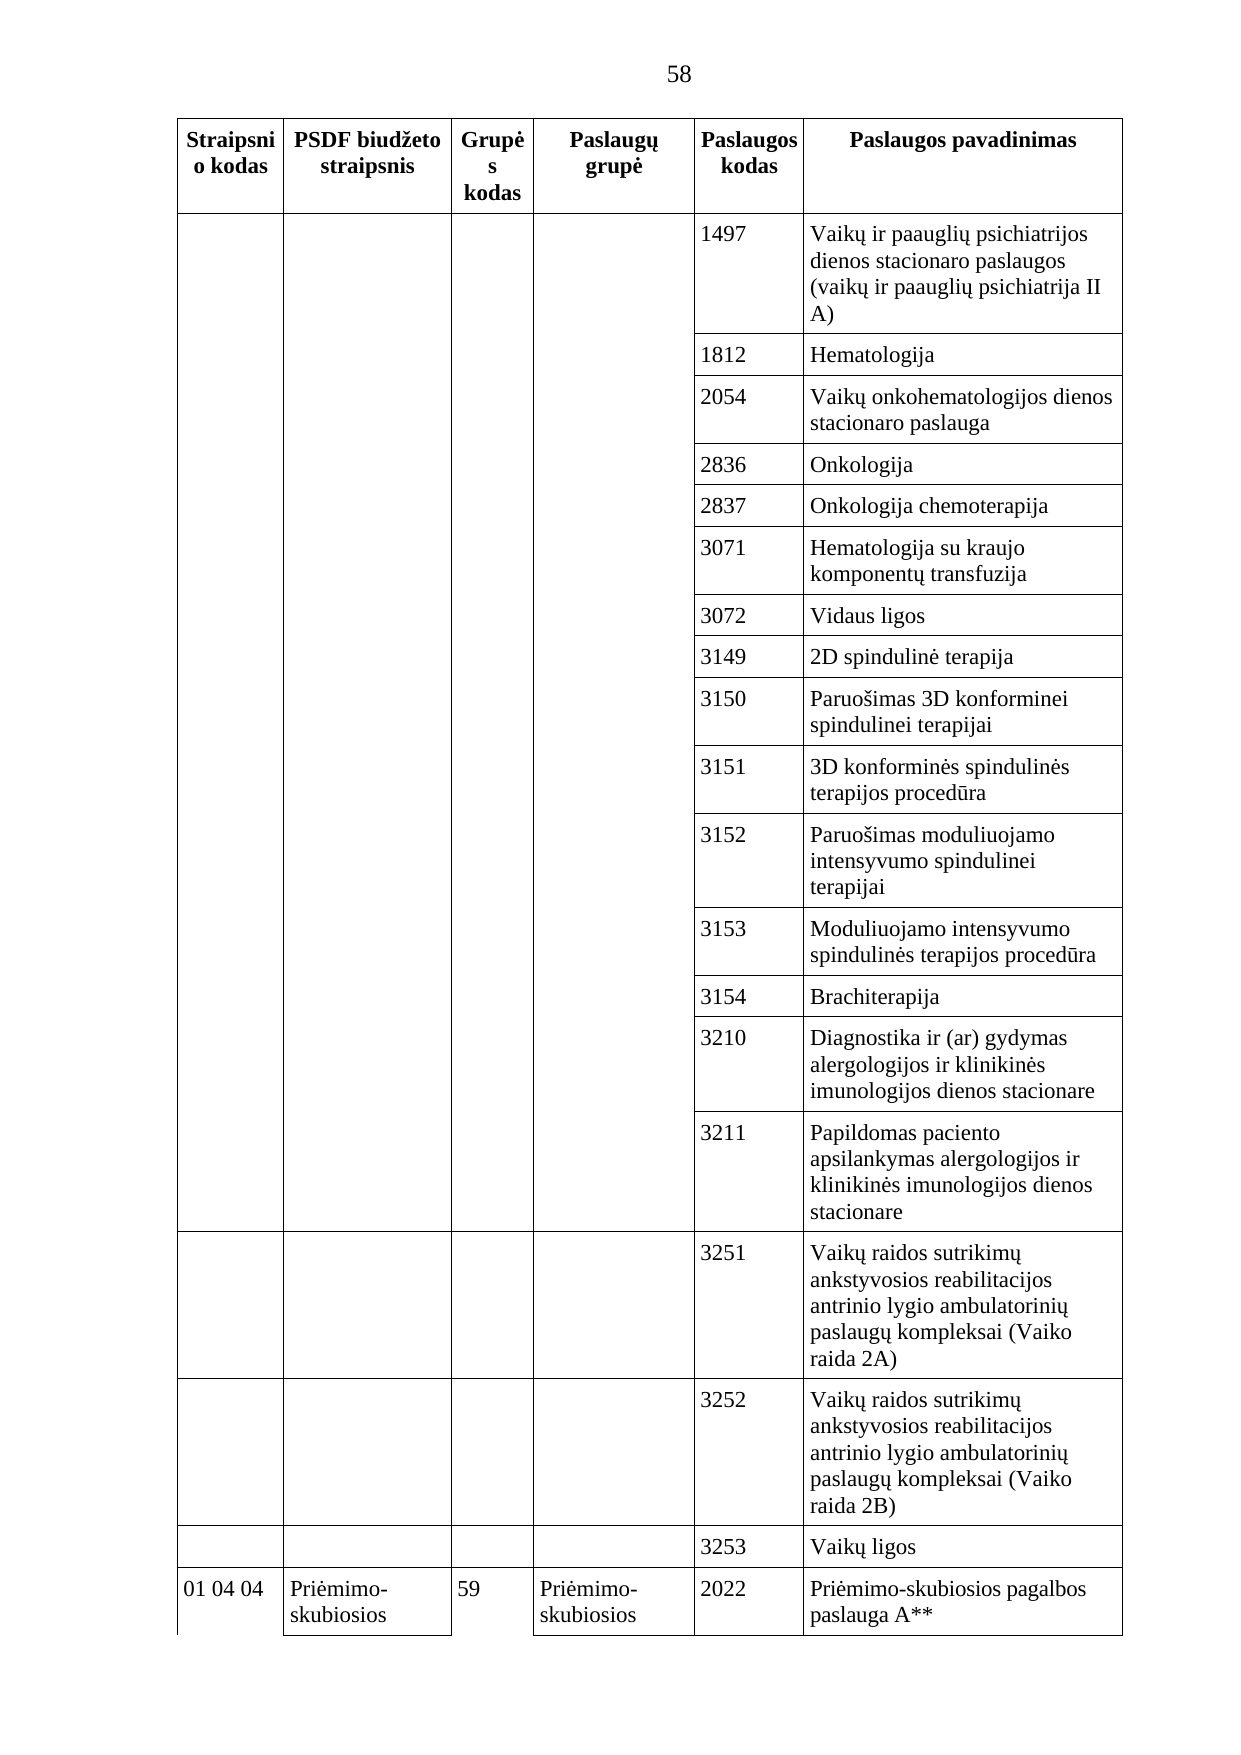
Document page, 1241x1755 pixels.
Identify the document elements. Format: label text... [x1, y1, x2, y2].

table_cell [534, 1526, 694, 1567]
table_cell [284, 594, 451, 635]
table_cell [284, 333, 451, 374]
table_cell [284, 907, 451, 975]
table_cell [284, 745, 451, 812]
table_cell Vaikų onkohematologijos dienos stacionaro paslauga [804, 376, 1122, 442]
table_cell [284, 1379, 451, 1525]
table_cell [178, 745, 283, 812]
table_cell 3151 [695, 746, 803, 812]
table_cell 1497 [695, 214, 803, 333]
table_cell Vaikų ligos [804, 1526, 1122, 1567]
table_cell [534, 333, 694, 374]
table_cell Vaikų raidos sutrikimų ankstyvosios reabilitacijos antrinio lygio ambulatorinių paslaugų kompleksai (Vaiko raida 2A) [804, 1232, 1122, 1378]
table_cell [284, 484, 451, 526]
table_cell [452, 526, 533, 593]
table_cell 1812 [695, 334, 803, 374]
table_cell Priėmimo-skubiosios [284, 1568, 451, 1634]
table_cell 3210 [695, 1017, 803, 1111]
table_cell [178, 594, 283, 635]
table_cell [178, 443, 283, 484]
table_cell 3150 [695, 678, 803, 744]
table_cell [284, 975, 451, 1231]
table_cell Onkologija [804, 444, 1122, 484]
table_cell 3154 [695, 976, 803, 1016]
table_cell Paruošimas moduliuojamo intensyvumo spindulinei terapijai [804, 814, 1122, 907]
table_cell [284, 1232, 451, 1378]
table_cell [452, 635, 533, 677]
table_cell [534, 594, 694, 635]
table_cell Vidaus ligos [804, 595, 1122, 635]
table_cell [452, 375, 533, 442]
table_cell [452, 1379, 533, 1525]
table_header PSDF biudžeto straipsnis [284, 119, 451, 212]
table_cell [534, 484, 694, 526]
table_header Straipsnio kodas [178, 119, 283, 212]
table_cell [178, 635, 283, 677]
table_cell [178, 677, 283, 744]
table_cell 3071 [695, 527, 803, 593]
table_cell [452, 813, 533, 907]
table_cell [284, 443, 451, 484]
table_cell [284, 526, 451, 593]
table_cell Vaikų raidos sutrikimų ankstyvosios reabilitacijos antrinio lygio ambulatorinių paslaugų kompleksai (Vaiko raida 2B) [804, 1379, 1122, 1525]
table_cell [284, 214, 451, 333]
table_cell Vaikų ir paauglių psichiatrijos dienos stacionaro paslaugos (vaikų ir paauglių psichiatrija II A) [804, 214, 1122, 333]
table_cell [534, 907, 694, 975]
table_cell [534, 214, 694, 333]
table_cell [452, 677, 533, 744]
table_cell [284, 1526, 451, 1567]
table_cell [178, 975, 283, 1231]
table_cell [178, 907, 283, 975]
table_header Grupės kodas [452, 119, 533, 212]
table_cell [178, 813, 283, 907]
table_cell Brachiterapija [804, 976, 1122, 1016]
table_cell Moduliuojamo intensyvumo spindulinės terapijos procedūra [804, 908, 1122, 975]
table_cell Priėmimo-skubiosios pagalbos paslauga A** [804, 1568, 1122, 1634]
table_cell 2836 [695, 444, 803, 484]
table_cell [178, 214, 283, 333]
table_cell 2D spindulinė terapija [804, 636, 1122, 677]
table_cell 59 [452, 1568, 533, 1634]
table_cell 2022 [695, 1568, 803, 1634]
table_cell [534, 813, 694, 907]
table_cell [284, 677, 451, 744]
table_cell 3211 [695, 1112, 803, 1231]
table_cell 2837 [695, 485, 803, 526]
table_header Paslaugų grupė [534, 119, 694, 212]
table_cell [534, 677, 694, 744]
table_cell Priėmimo-skubiosios [534, 1568, 694, 1634]
table_cell [284, 813, 451, 907]
table_cell 3252 [695, 1379, 803, 1525]
table_cell [534, 635, 694, 677]
table_cell [534, 745, 694, 812]
table_cell Papildomas paciento apsilankymas alergologijos ir klinikinės imunologijos dienos stacionare [804, 1112, 1122, 1231]
table_cell [452, 1232, 533, 1378]
table_cell 3153 [695, 908, 803, 975]
table_cell [534, 1379, 694, 1525]
table_cell Paruošimas 3D konforminei spindulinei terapijai [804, 678, 1122, 744]
table_cell Onkologija chemoterapija [804, 485, 1122, 526]
table_cell Hematologija [804, 334, 1122, 374]
table_cell [452, 745, 533, 812]
table_cell [178, 1379, 283, 1525]
table_cell [534, 975, 694, 1231]
table_cell [178, 484, 283, 526]
table_cell [284, 375, 451, 442]
table_cell [178, 526, 283, 593]
table_cell [452, 975, 533, 1231]
table_cell [178, 1232, 283, 1378]
table_cell 01 04 04 [178, 1568, 283, 1634]
table_cell [178, 333, 283, 374]
table_cell 3149 [695, 636, 803, 677]
table_cell [452, 484, 533, 526]
table_cell 3251 [695, 1232, 803, 1378]
table_cell [452, 907, 533, 975]
table_cell 3D konforminės spindulinės terapijos procedūra [804, 746, 1122, 812]
table_cell 3152 [695, 814, 803, 907]
table_cell [178, 375, 283, 442]
table_cell [534, 375, 694, 442]
table_cell 3072 [695, 595, 803, 635]
table_cell Hematologija su kraujo komponentų transfuzija [804, 527, 1122, 593]
table_cell [534, 1232, 694, 1378]
table_cell [284, 635, 451, 677]
table_cell 3253 [695, 1526, 803, 1567]
table_cell [452, 333, 533, 374]
table_header Paslaugos kodas [695, 119, 803, 212]
table_cell [534, 526, 694, 593]
table_cell [452, 443, 533, 484]
table_cell [452, 1526, 533, 1567]
table_cell Diagnostika ir (ar) gydymas alergologijos ir klinikinės imunologijos dienos stacionare [804, 1017, 1122, 1111]
table_cell [534, 443, 694, 484]
table_cell 2054 [695, 376, 803, 442]
table_header Paslaugos pavadinimas [804, 119, 1122, 212]
table_cell [452, 594, 533, 635]
table_cell [178, 1526, 283, 1567]
table_cell [452, 214, 533, 333]
